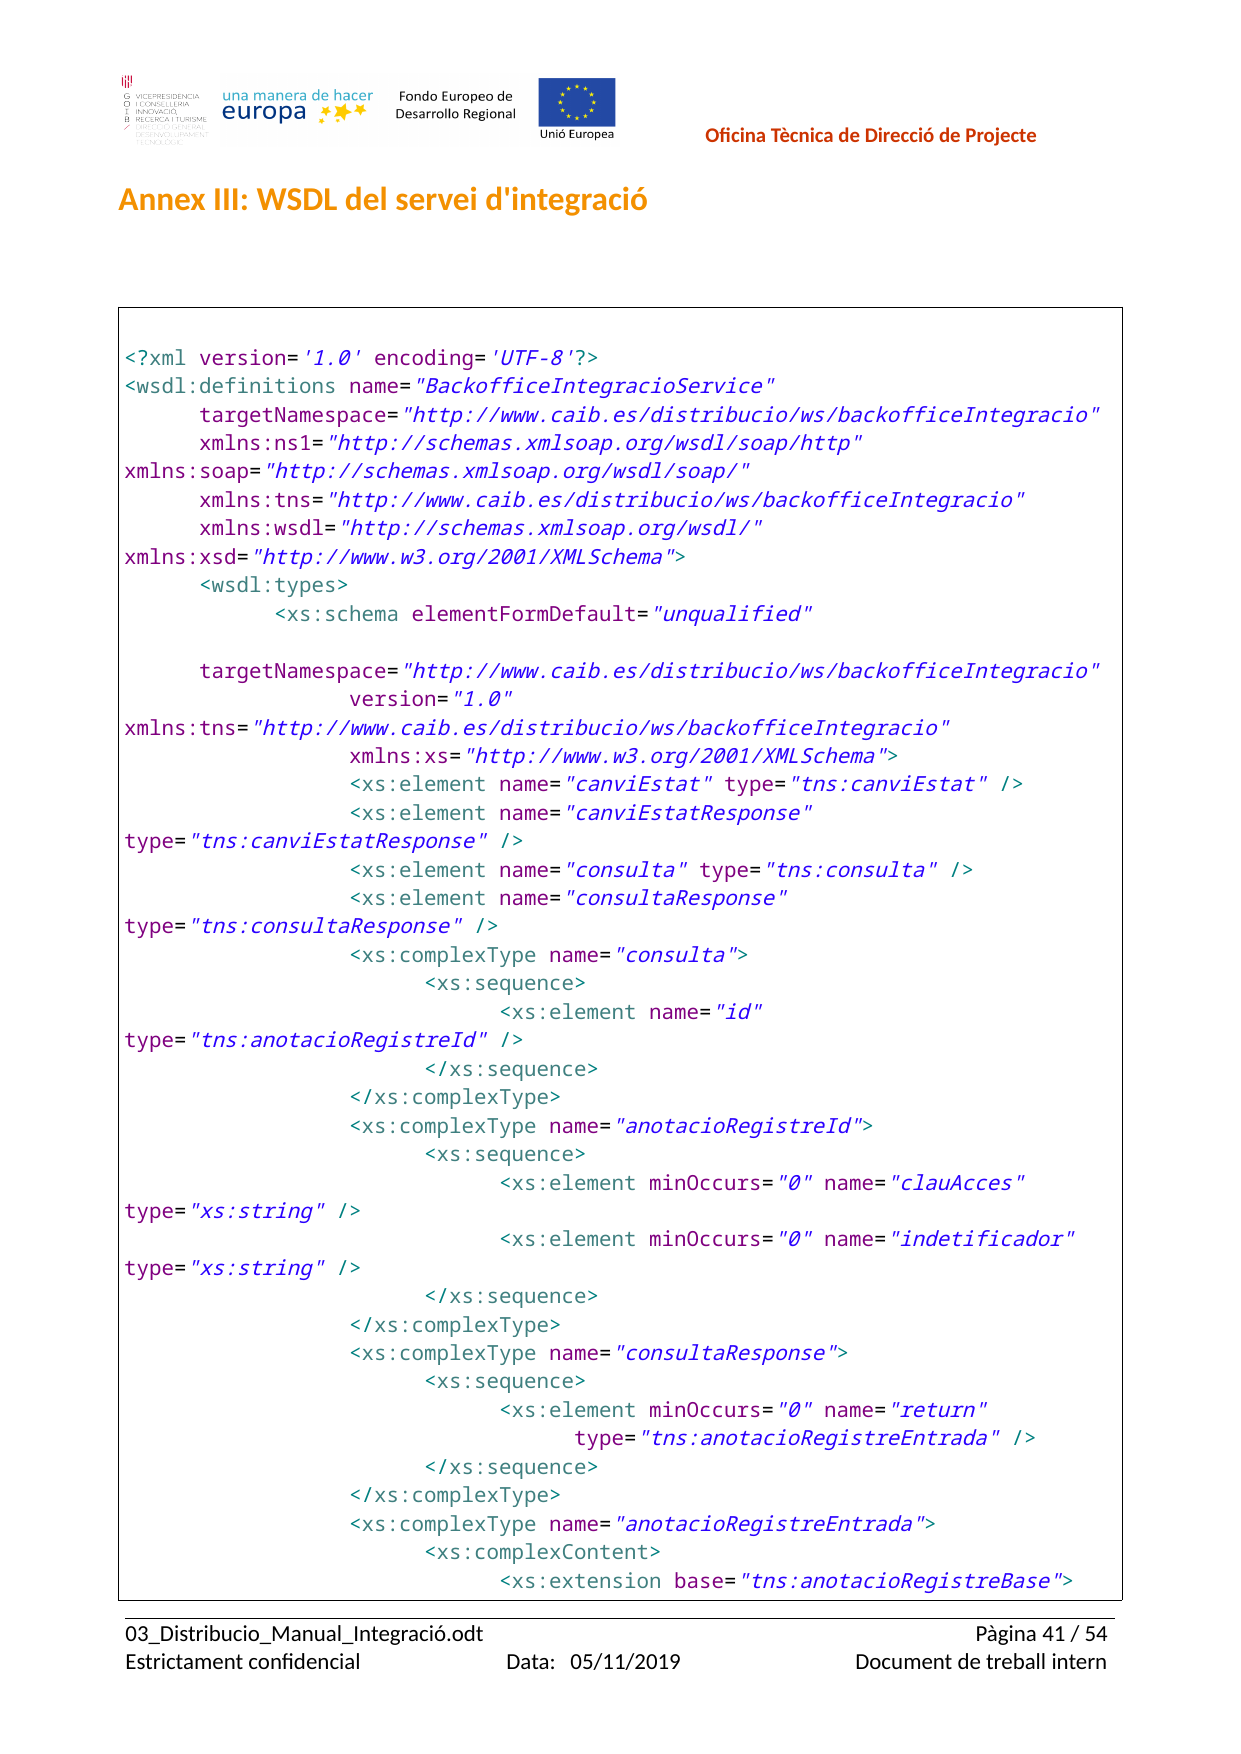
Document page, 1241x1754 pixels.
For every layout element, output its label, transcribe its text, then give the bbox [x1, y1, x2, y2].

picture [219, 73, 621, 147]
subtitle Annex III: WSDL del servei d'integració [118, 178, 1122, 218]
table_header <?xml version='1.0' encoding='UTF-8'?> <wsdl:definitions name="BackofficeIntegracioService" targetNamespace="http://www.caib.es/distribucio/ws/backofficeIntegracio" xmlns:ns1="http://schemas.xmlsoap.org/wsdl/soap/http" xmlns:soap="http://schemas.xmlsoap.org/wsdl/soap/" xmlns:tns="http://www.caib.es/distribucio/ws/backofficeIntegracio" xmlns:wsdl="http://schemas.xmlsoap.org/wsdl/" xmlns:xsd="http://www.w3.org/2001/XMLSchema"> <wsdl:types> <xs:schema elementFormDefault="unqualified" targetNamespace="http://www.caib.es/distribucio/ws/backofficeIntegracio" version="1.0" xmlns:tns="http://www.caib.es/distribucio/ws/backofficeIntegracio" xmlns:xs="http://www.w3.org/2001/XMLSchema"> <xs:element name="canviEstat" type="tns:canviEstat" /> <xs:element name="canviEstatResponse" type="tns:canviEstatResponse" /> <xs:element name="consulta" type="tns:consulta" /> <xs:element name="consultaResponse" type="tns:consultaResponse" /> <xs:complexType name="consulta"> <xs:sequence> <xs:element name="id" type="tns:anotacioRegistreId" /> </xs:sequence> </xs:complexType> <xs:complexType name="anotacioRegistreId"> <xs:sequence> <xs:element minOccurs="0" name="clauAcces" type="xs:string" /> <xs:element minOccurs="0" name="indetificador" type="xs:string" /> </xs:sequence> </xs:complexType> <xs:complexType name="consultaResponse"> <xs:sequence> <xs:element minOccurs="0" name="return" type="tns:anotacioRegistreEntrada" /> </xs:sequence> </xs:complexType> <xs:complexType name="anotacioRegistreEntrada"> <xs:complexContent> <xs:extension base="tns:anotacioRegistreBase"> [119, 308, 1122, 1600]
picture [118, 73, 213, 147]
